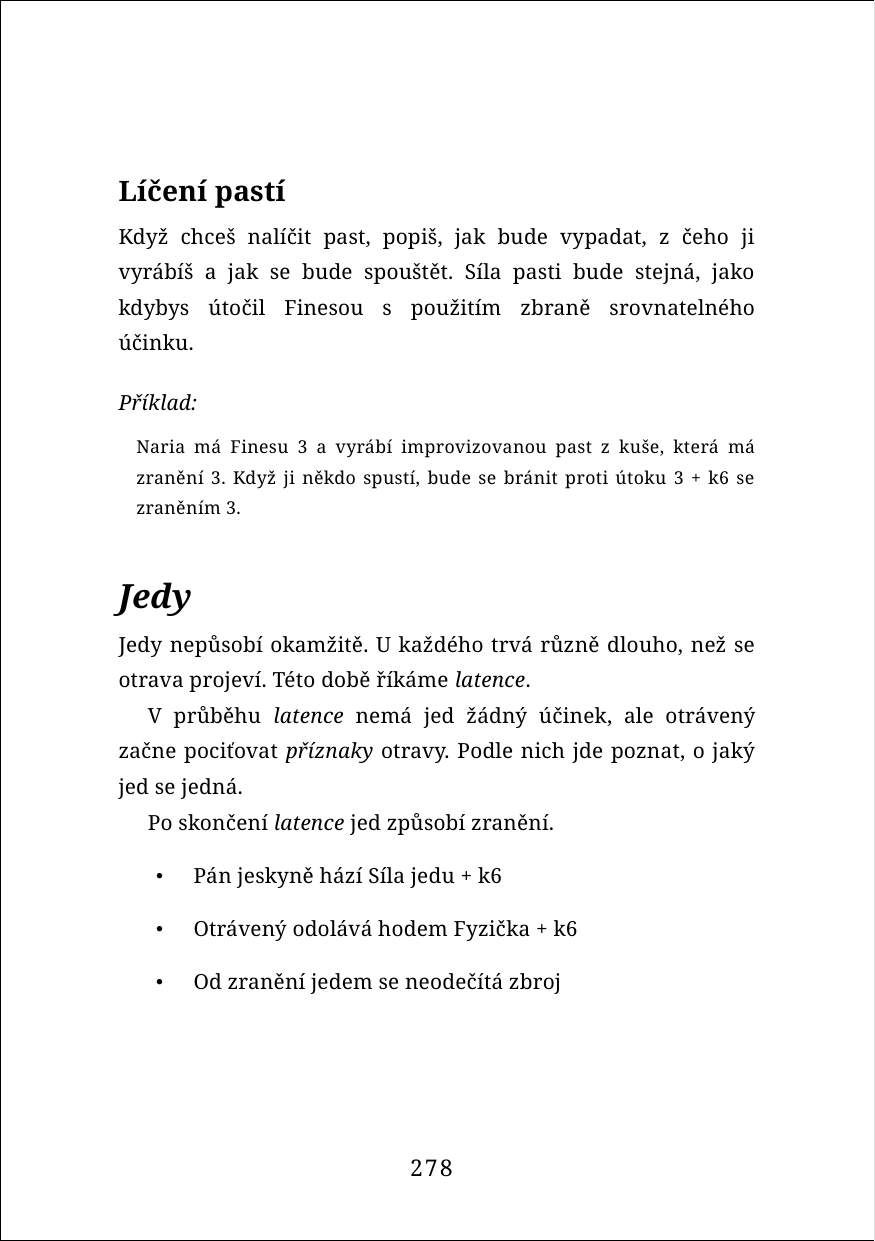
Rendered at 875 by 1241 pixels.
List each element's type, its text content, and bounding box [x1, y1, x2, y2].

list Pán jeskyně hází Síla jedu + k6 [156, 861, 756, 889]
subtitle Jedy [118, 573, 756, 618]
text Naria má Finesu 3 a vyrábí improvizovanou past z kuše, která má zranění 3. Když ji někdo spustí, bude se bránit proti útoku 3 + k6 se zraněním 3. [136, 435, 756, 519]
subtitle Líčení pastí [118, 172, 756, 210]
list Otrávený odolává hodem Fyzička + k6 [156, 914, 756, 942]
text Příklad: [118, 388, 756, 416]
list Od zranění jedem se neodečítá zbroj [156, 967, 756, 996]
text Jedy nepůsobí okamžitě. U každého trvá různě dlouho, než se otrava projeví. Této době říkáme latence. V průběhu latence nemá jed žádný účinek, ale otrávený začne pociťovat příznaky otravy. Podle nich jde poznat, o jaký jed se jedná. Po skončení latence jed způsobí zranění. [118, 630, 756, 836]
text Když chceš nalíčit past, popiš, jak bude vypadat, z čeho ji vyrábíš a jak se bude spouštět. Síla pasti bude stejná, jako kdybys útočil Finesou s použitím zbraně srovnatelného účinku. [118, 222, 756, 357]
